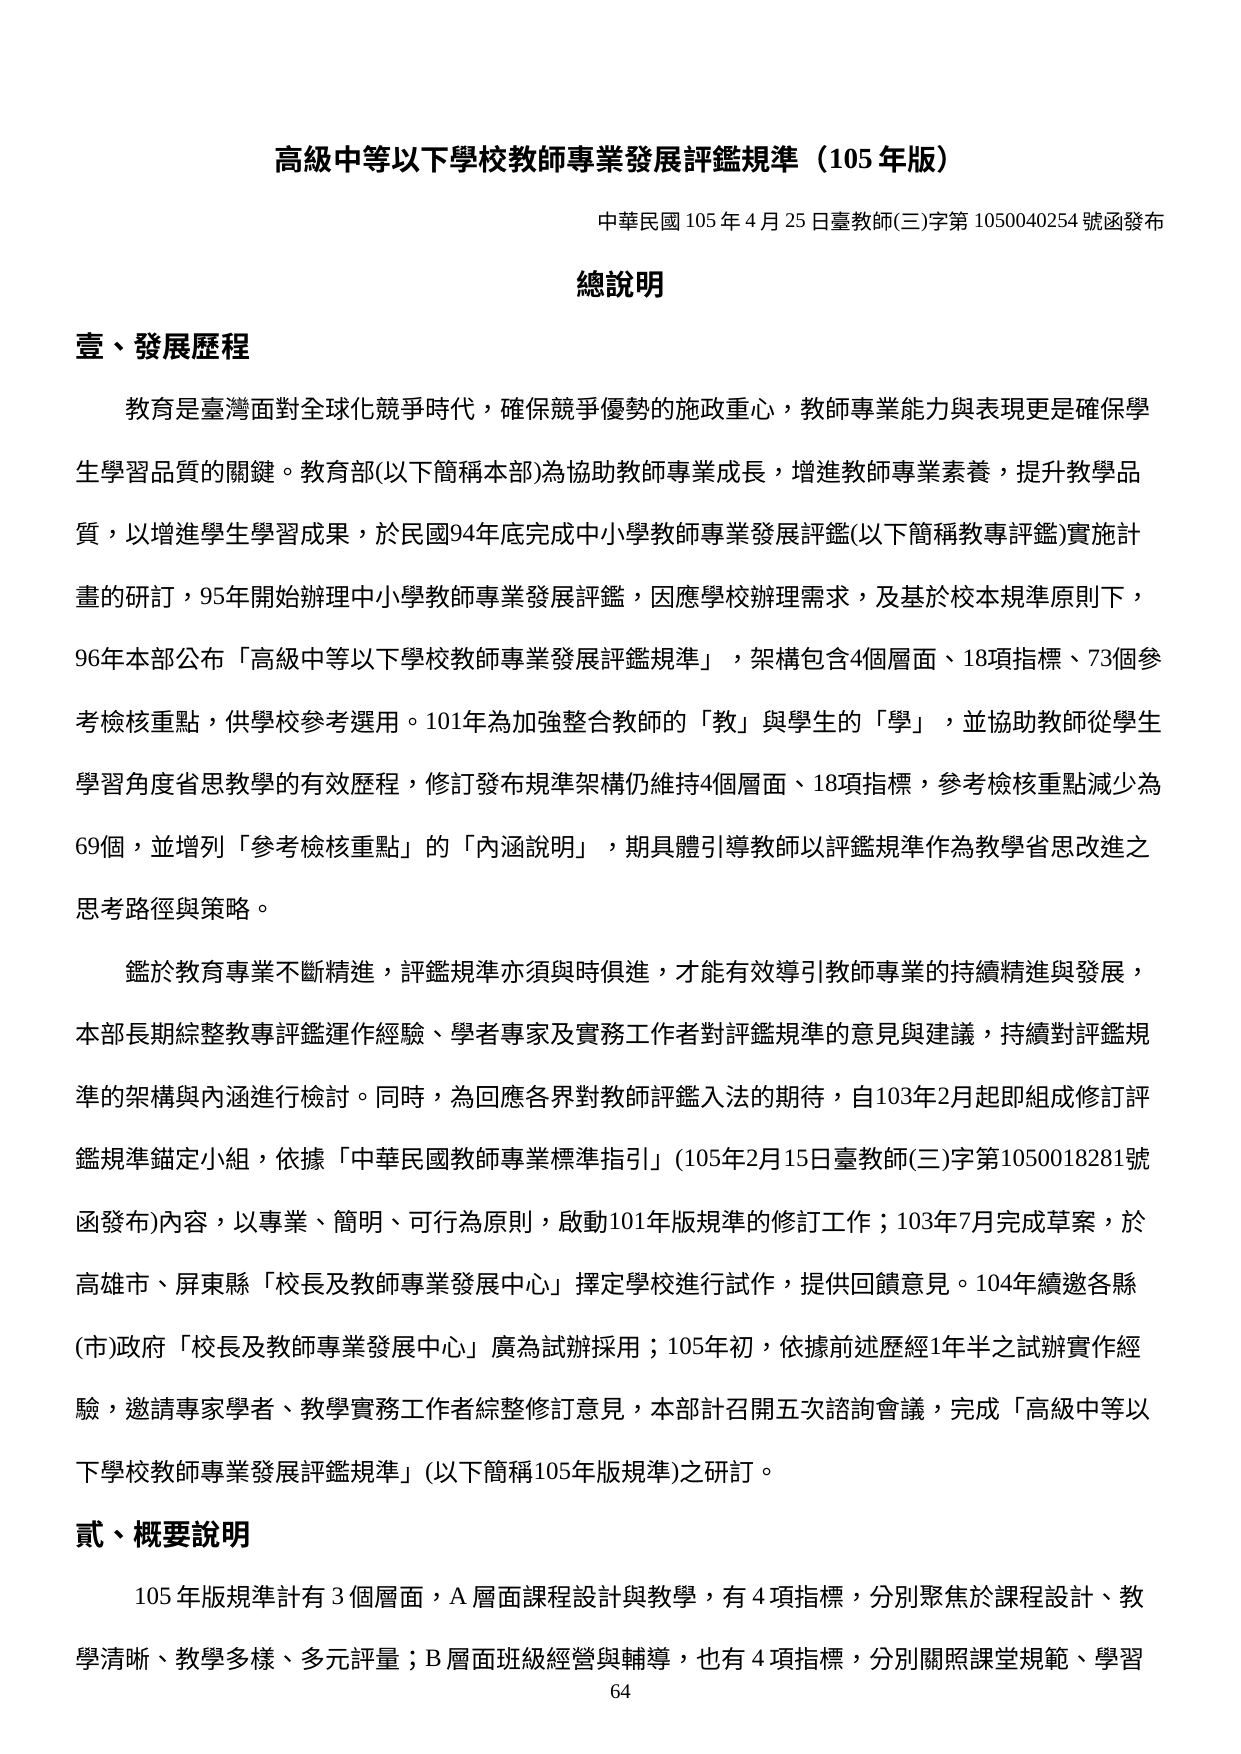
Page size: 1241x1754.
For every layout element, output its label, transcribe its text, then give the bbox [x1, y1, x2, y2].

text 壹、發展歷程 [75, 303, 1165, 366]
text 105年版規準計有3個層面，A層面課程設計與教學，有4項指標，分別聚焦於課程設計、教學清晰、教學多樣、多元評量；B層面班級經營與輔導，也有4項指標，分別關照課堂規範、學習 [75, 1553, 1165, 1678]
text 中華民國105年4月25日臺教師(三)字第1050040254號函發布 [75, 178, 1165, 241]
text 貳、概要說明 [75, 1491, 1165, 1553]
text 鑑於教育專業不斷精進，評鑑規準亦須與時俱進，才能有效導引教師專業的持續精進與發展，本部長期綜整教專評鑑運作經驗、學者專家及實務工作者對評鑑規準的意見與建議，持續對評鑑規準的架構與內涵進行檢討。同時，為回應各界對教師評鑑入法的期待，自103年2月起即組成修訂評鑑規準錨定小組，依據「中華民國教師專業標準指引」(105年2月15日臺教師(三)字第1050018281號函發布)內容，以專業、簡明、可行為原則，啟動101年版規準的修訂工作；103年7月完成草案，於高雄市、屏東縣「校長及教師專業發展中心」擇定學校進行試作，提供回饋意見。104年續邀各縣(市)政府「校長及教師專業發展中心」廣為試辦採用；105年初，依據前述歷經1年半之試辦實作經驗，邀請專家學者、教學實務工作者綜整修訂意見，本部計召開五次諮詢會議，完成「高級中等以下學校教師專業發展評鑑規準」(以下簡稱105年版規準)之研訂。 [75, 928, 1165, 1491]
text 總說明 [75, 241, 1165, 303]
text 教育是臺灣面對全球化競爭時代，確保競爭優勢的施政重心，教師專業能力與表現更是確保學生學習品質的關鍵。教育部(以下簡稱本部)為協助教師專業成長，增進教師專業素養，提升教學品質，以增進學生學習成果，於民國94年底完成中小學教師專業發展評鑑(以下簡稱教專評鑑)實施計畫的研訂，95年開始辦理中小學教師專業發展評鑑，因應學校辦理需求，及基於校本規準原則下，96年本部公布「高級中等以下學校教師專業發展評鑑規準」，架構包含4個層面、18項指標、73個參考檢核重點，供學校參考選用。101年為加強整合教師的「教」與學生的「學」，並協助教師從學生學習角度省思教學的有效歷程，修訂發布規準架構仍維持4個層面、18項指標，參考檢核重點減少為69個，並增列「參考檢核重點」的「內涵說明」，期具體引導教師以評鑑規準作為教學省思改進之思考路徑與策略。 [75, 366, 1165, 928]
text 高級中等以下學校教師專業發展評鑑規準（105年版） [75, 116, 1165, 178]
